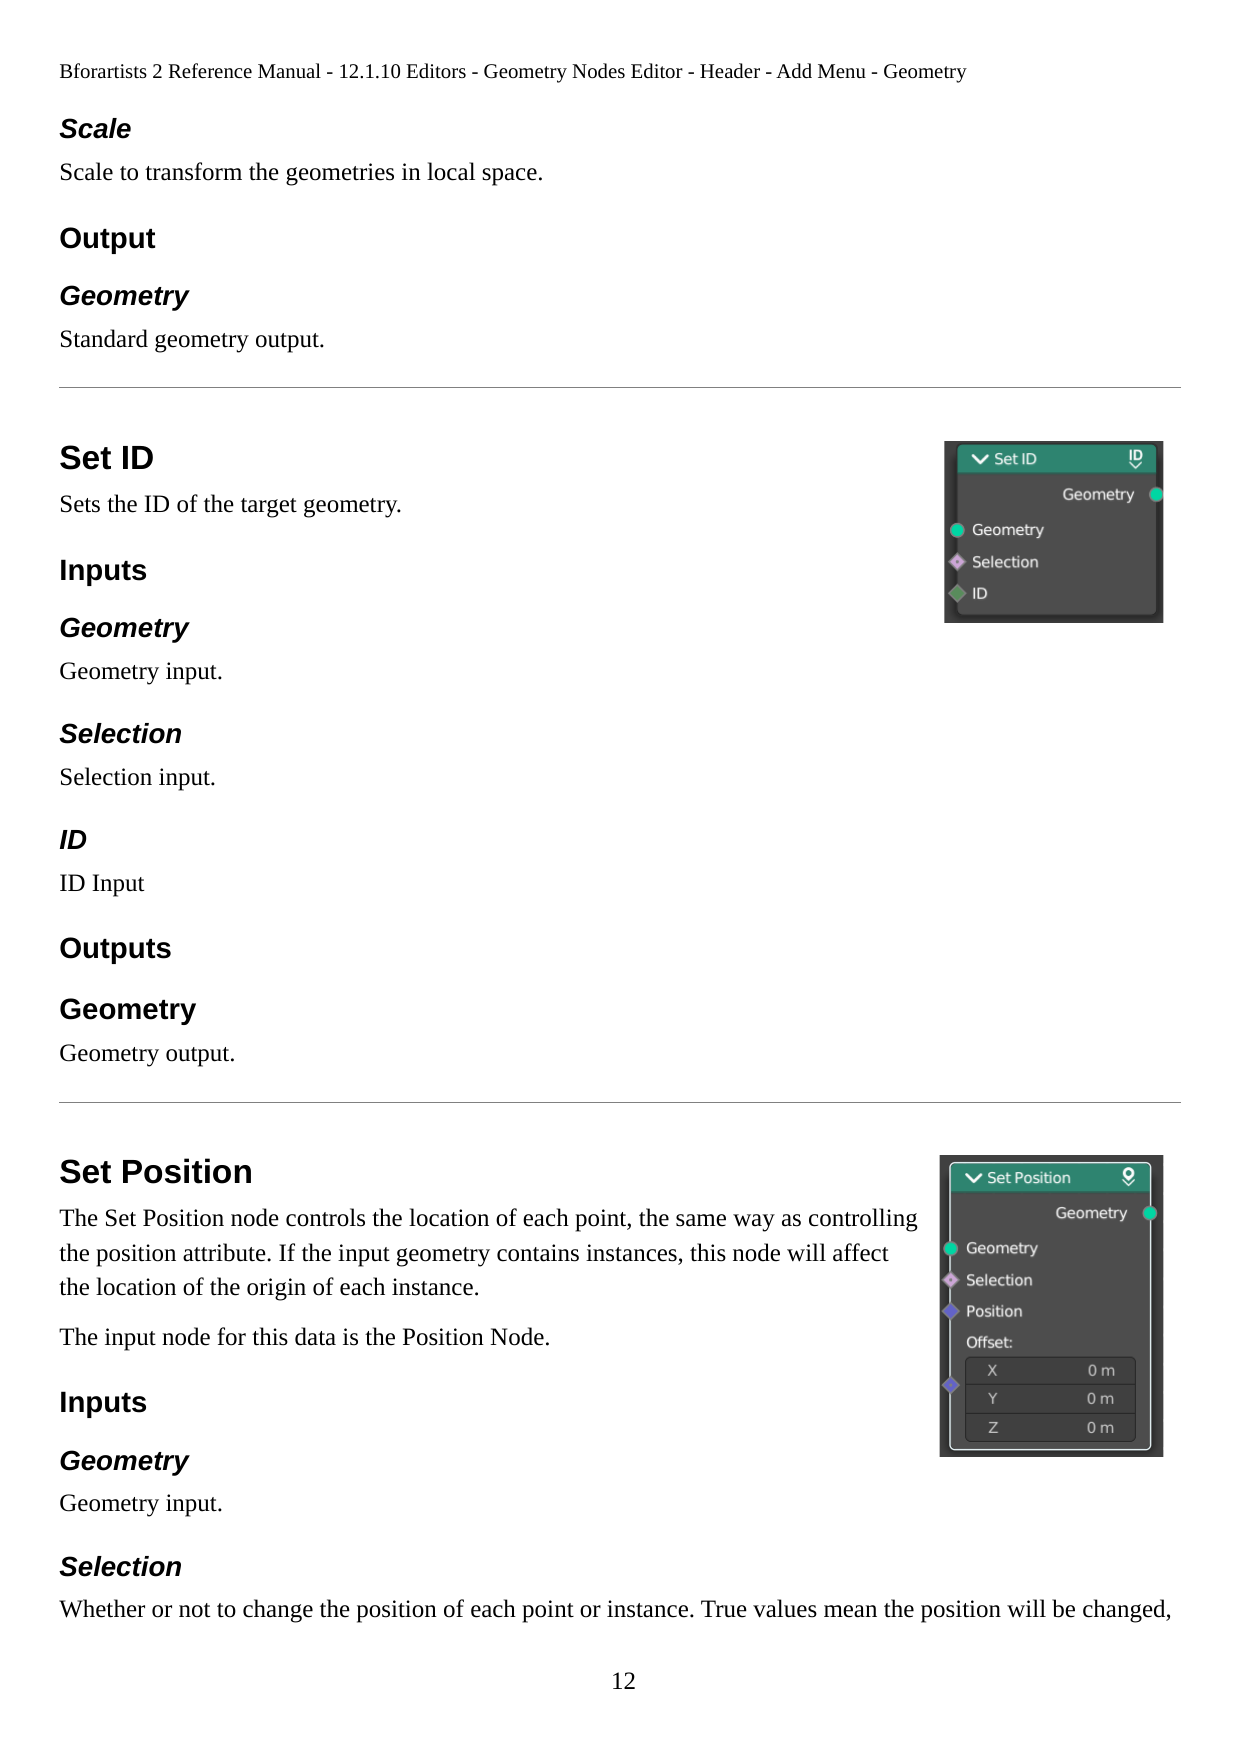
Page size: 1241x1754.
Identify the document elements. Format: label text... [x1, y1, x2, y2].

subtitle Set ID [59, 438, 1181, 476]
subtitle Selection [59, 717, 1181, 749]
subtitle Output [59, 221, 1181, 254]
subtitle Inputs [59, 553, 944, 586]
subtitle Geometry [59, 992, 1181, 1026]
subtitle Inputs [59, 1385, 939, 1419]
subtitle Outputs [59, 931, 1181, 965]
text Geometry input. [59, 656, 1181, 684]
subtitle Geometry [59, 1444, 1181, 1476]
subtitle Selection [59, 1550, 1181, 1582]
subtitle [1164, 553, 1181, 586]
text Whether or not to change the position of each point or instance. True values mean the position will be changed, [59, 1594, 1181, 1623]
text ID Input [59, 868, 1181, 896]
subtitle [1164, 1385, 1181, 1419]
subtitle Scale [59, 113, 1181, 144]
text Selection input. [59, 762, 1181, 790]
picture [939, 1155, 1164, 1457]
text The input node for this data is the Position Node. [59, 1322, 939, 1350]
text Geometry output. [59, 1038, 1181, 1067]
text Geometry input. [59, 1488, 1181, 1517]
subtitle Geometry [59, 611, 1181, 643]
subtitle Set Position [59, 1152, 1181, 1191]
text Sets the ID of the target geometry. [59, 489, 944, 518]
text The Set Position node controls the location of each point, the same way as controlling the position attribute. If the input geometry contains instances, this node will affect the location of the origin of each instance. [59, 1203, 939, 1301]
text Scale to transform the geometries in local space. [59, 157, 1181, 186]
picture [944, 441, 1164, 623]
text Standard geometry output. [59, 324, 1181, 352]
subtitle ID [59, 823, 1181, 855]
subtitle Geometry [59, 279, 1181, 311]
